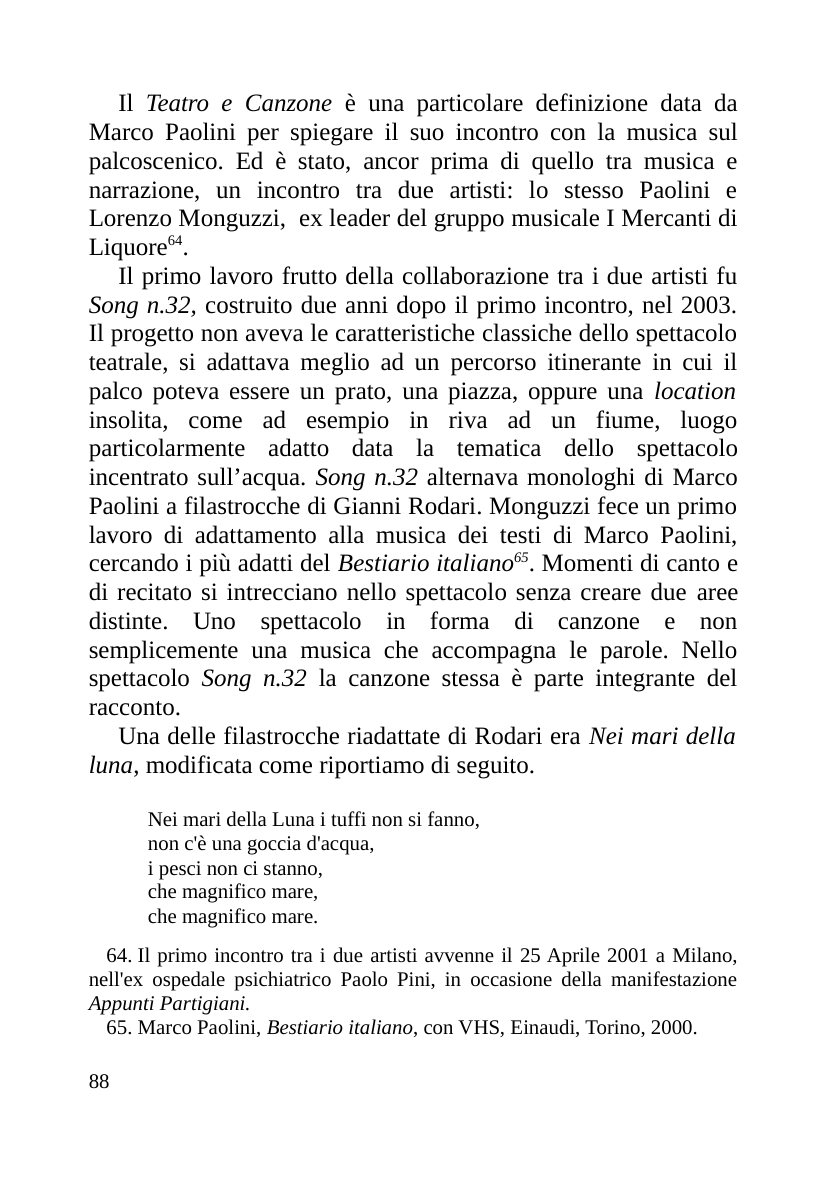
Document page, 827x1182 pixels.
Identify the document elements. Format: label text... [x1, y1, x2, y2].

text che magnifico mare, [148, 879, 679, 903]
text Una delle filastrocche riadattate di Rodari era Nei mari della luna, modificata come riportiamo di seguito. [88, 721, 738, 778]
text Il Teatro e Canzone è una particolare definizione data da Marco Paolini per spiegare il suo incontro con la musica sul palcoscenico. Ed è stato, ancor prima di quello tra musica e narrazione, un incontro tra due artisti: lo stesso Paolini e Lorenzo Monguzzi, ex leader del gruppo musicale I Mercanti di Liquore. [88, 88, 738, 261]
text Marco Paolini, Bestiario italiano, con VHS, Einaudi, Torino, 2000. [88, 1015, 738, 1039]
text Il primo incontro tra i due artisti avvenne il 25 Aprile 2001 a Milano, nell'ex ospedale psichiatrico Paolo Pini, in occasione della manifestazione Appunti Partigiani. [88, 943, 738, 1015]
text i pesci non ci stanno, [148, 855, 679, 879]
text che magnifico mare. [148, 903, 679, 928]
text Il primo lavoro frutto della collaborazione tra i due artisti fu Song n.32, costruito due anni dopo il primo incontro, nel 2003. Il progetto non aveva le caratteristiche classiche dello spettacolo teatrale, si adattava meglio ad un percorso itinerante in cui il palco poteva essere un prato, una piazza, oppure una location insolita, come ad esempio in riva ad un fiume, luogo particolarmente adatto data la tematica dello spettacolo incentrato sull’acqua. Song n.32 alternava monologhi di Marco Paolini a filastrocche di Gianni Rodari. Monguzzi fece un primo lavoro di adattamento alla musica dei testi di Marco Paolini, cercando i più adatti del Bestiario italiano. Momenti di canto e di recitato si intrecciano nello spettacolo senza creare due aree distinte. Uno spettacolo in forma di canzone e non semplicemente una musica che accompagna le parole. Nello spettacolo Song n.32 la canzone stessa è parte integrante del racconto. [88, 261, 738, 721]
text Nei mari della Luna i tuffi non si fanno, [148, 807, 679, 831]
text non c'è una goccia d'acqua, [148, 831, 679, 855]
